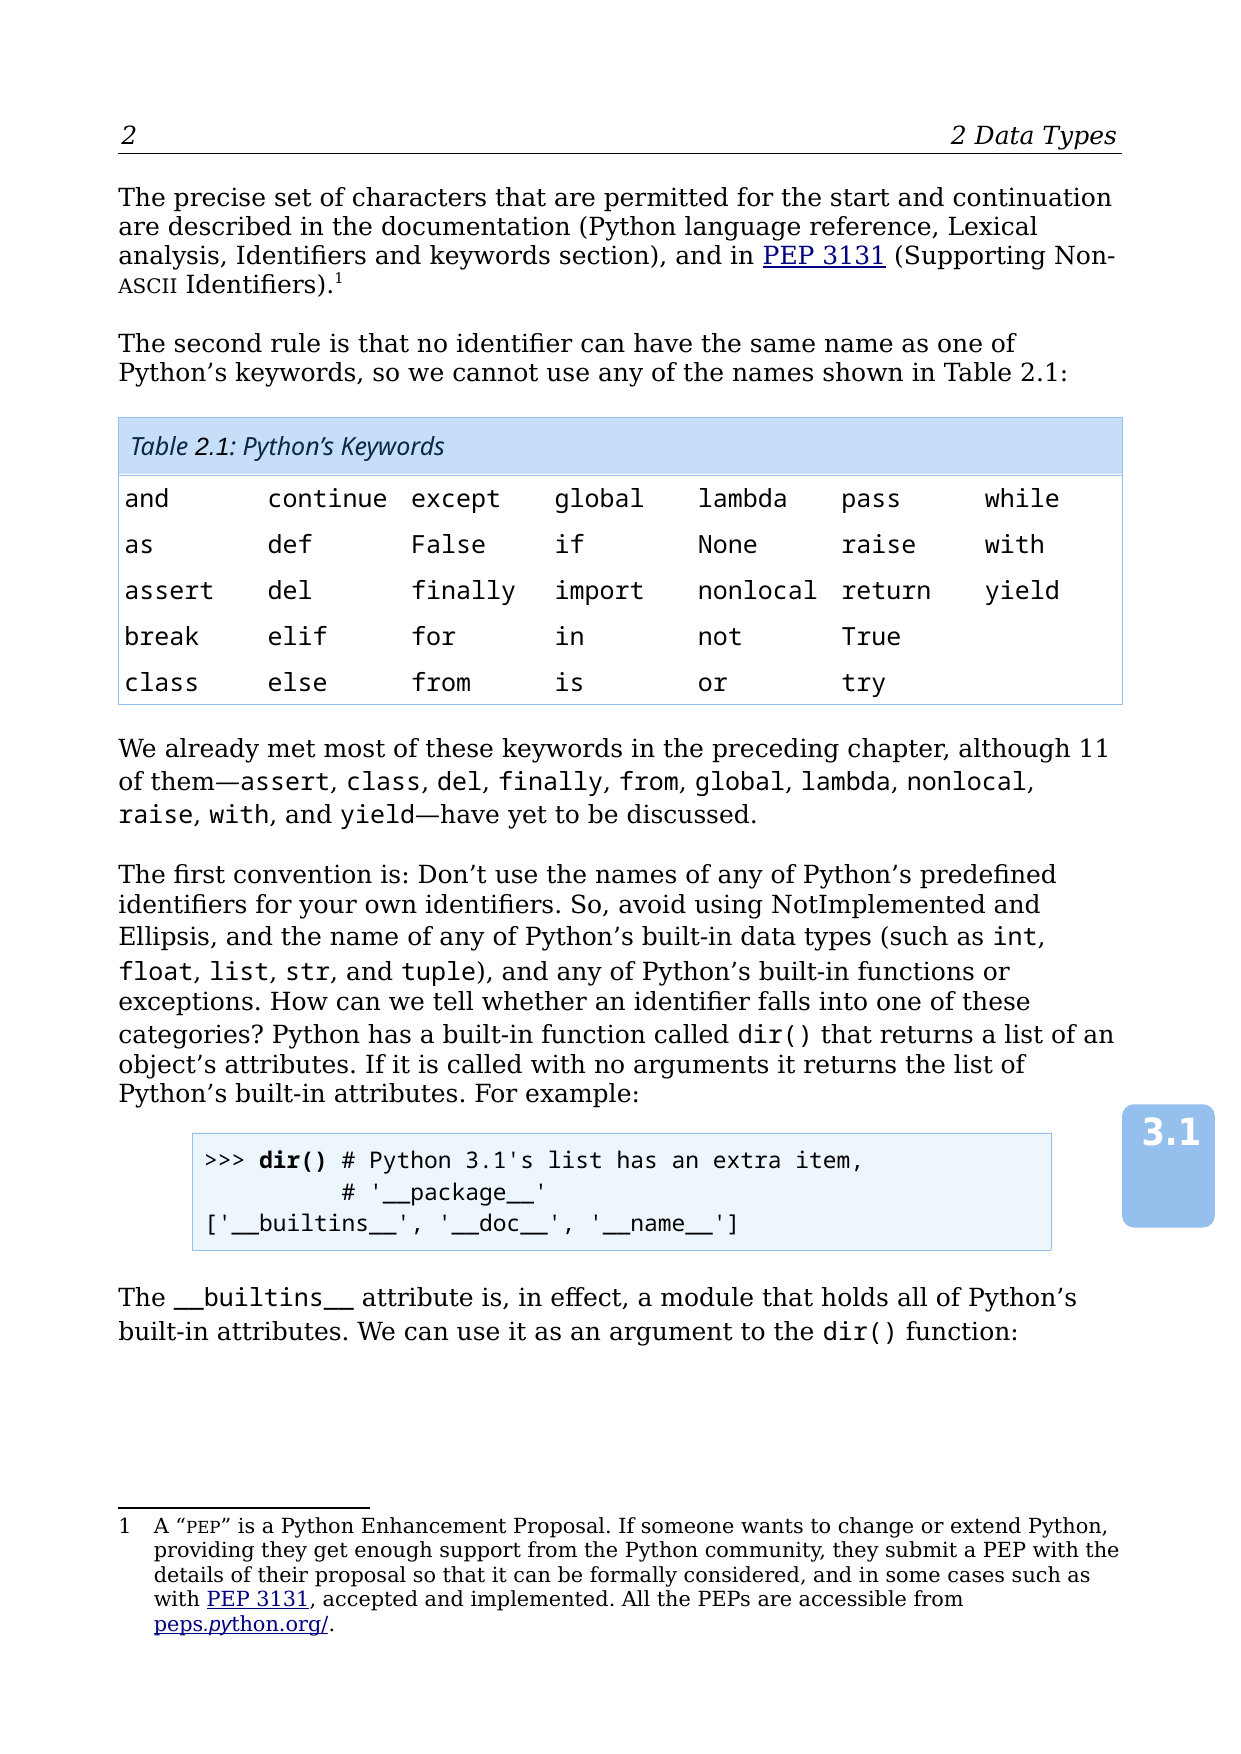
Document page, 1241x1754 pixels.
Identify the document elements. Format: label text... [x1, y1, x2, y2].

table_cell if [548, 521, 692, 567]
table_cell lambda [692, 476, 835, 521]
table_cell return [835, 567, 979, 612]
table_cell def [261, 521, 405, 567]
table_cell nonlocal [692, 567, 835, 612]
table_cell finally [405, 567, 548, 612]
table_cell in [548, 613, 692, 658]
table_cell and [119, 476, 261, 521]
text The __builtins__ attribute is, in effect, a module that holds all of Python’s built-in attributes. We can use it as an argument to the dir() function: [118, 1279, 1122, 1347]
table_cell del [261, 567, 405, 612]
table_cell elif [261, 613, 405, 658]
text The first convention is: Don’t use the names of any of Python’s predefined identifiers for your own identifiers. So, avoid using NotImplemented and Ellipsis, and the name of any of Python’s built-in data types (such as int, float, list, str, and tuple), and any of Python’s built-in functions or exceptions. How can we tell whether an identifier falls into one of these categories? Python has a built-in function called dir() that returns a list of an object’s attributes. If it is called with no arguments it returns the list of Python’s built-in attributes. For example: [118, 861, 1122, 1109]
table_cell assert [119, 567, 261, 612]
table_cell as [119, 521, 261, 567]
table_cell None [692, 521, 835, 567]
table_header Table 2.1: Python’s Keywords [119, 418, 1122, 474]
table_cell from [405, 659, 548, 704]
table_cell is [548, 659, 692, 704]
table_cell pass [835, 476, 979, 521]
text A “pep” is a Python Enhancement Proposal. If someone wants to change or extend Python, providing they get enough support from the Python community, they submit a PEP with the details of their proposal so that it can be formally considered, and in some cases such as with PEP 3131, accepted and implemented. All the PEPs are accessible from peps.python.org/. [118, 1514, 1122, 1636]
table_cell import [548, 567, 692, 612]
table_cell global [548, 476, 692, 521]
table_cell not [692, 613, 835, 658]
text ['__builtins__', '__doc__', '__name__'] [193, 1195, 1051, 1250]
table_cell [979, 659, 1122, 704]
text # '__package__' [193, 1164, 1051, 1195]
text >>> dir() # Python 3.1's list has an extra item, [193, 1134, 1051, 1164]
table_cell with [979, 521, 1122, 567]
table_cell True [835, 613, 979, 658]
table_cell except [405, 476, 548, 521]
table_cell class [119, 659, 261, 704]
text The precise set of characters that are permitted for the start and continuation are described in the documentation (Python language reference, Lexical analysis, Identifiers and keywords section), and in PEP 3131 (Supporting Non-ascii Identifiers). [118, 183, 1122, 299]
table_cell continue [261, 476, 405, 521]
table_cell False [405, 521, 548, 567]
table_cell or [692, 659, 835, 704]
text We already met most of these keywords in the preceding chapter, although 11 of them—assert, class, del, finally, from, global, lambda, nonlocal, raise, with, and yield—have yet to be discussed. [118, 734, 1122, 831]
table_cell yield [979, 567, 1122, 612]
table_cell else [261, 659, 405, 704]
table_cell while [979, 476, 1122, 521]
table_cell break [119, 613, 261, 658]
table_cell [979, 613, 1122, 658]
table_cell for [405, 613, 548, 658]
table_cell try [835, 659, 979, 704]
table_cell raise [835, 521, 979, 567]
text The second rule is that no identifier can have the same name as one of Python’s keywords, so we cannot use any of the names shown in Table 2.1: [118, 329, 1122, 387]
